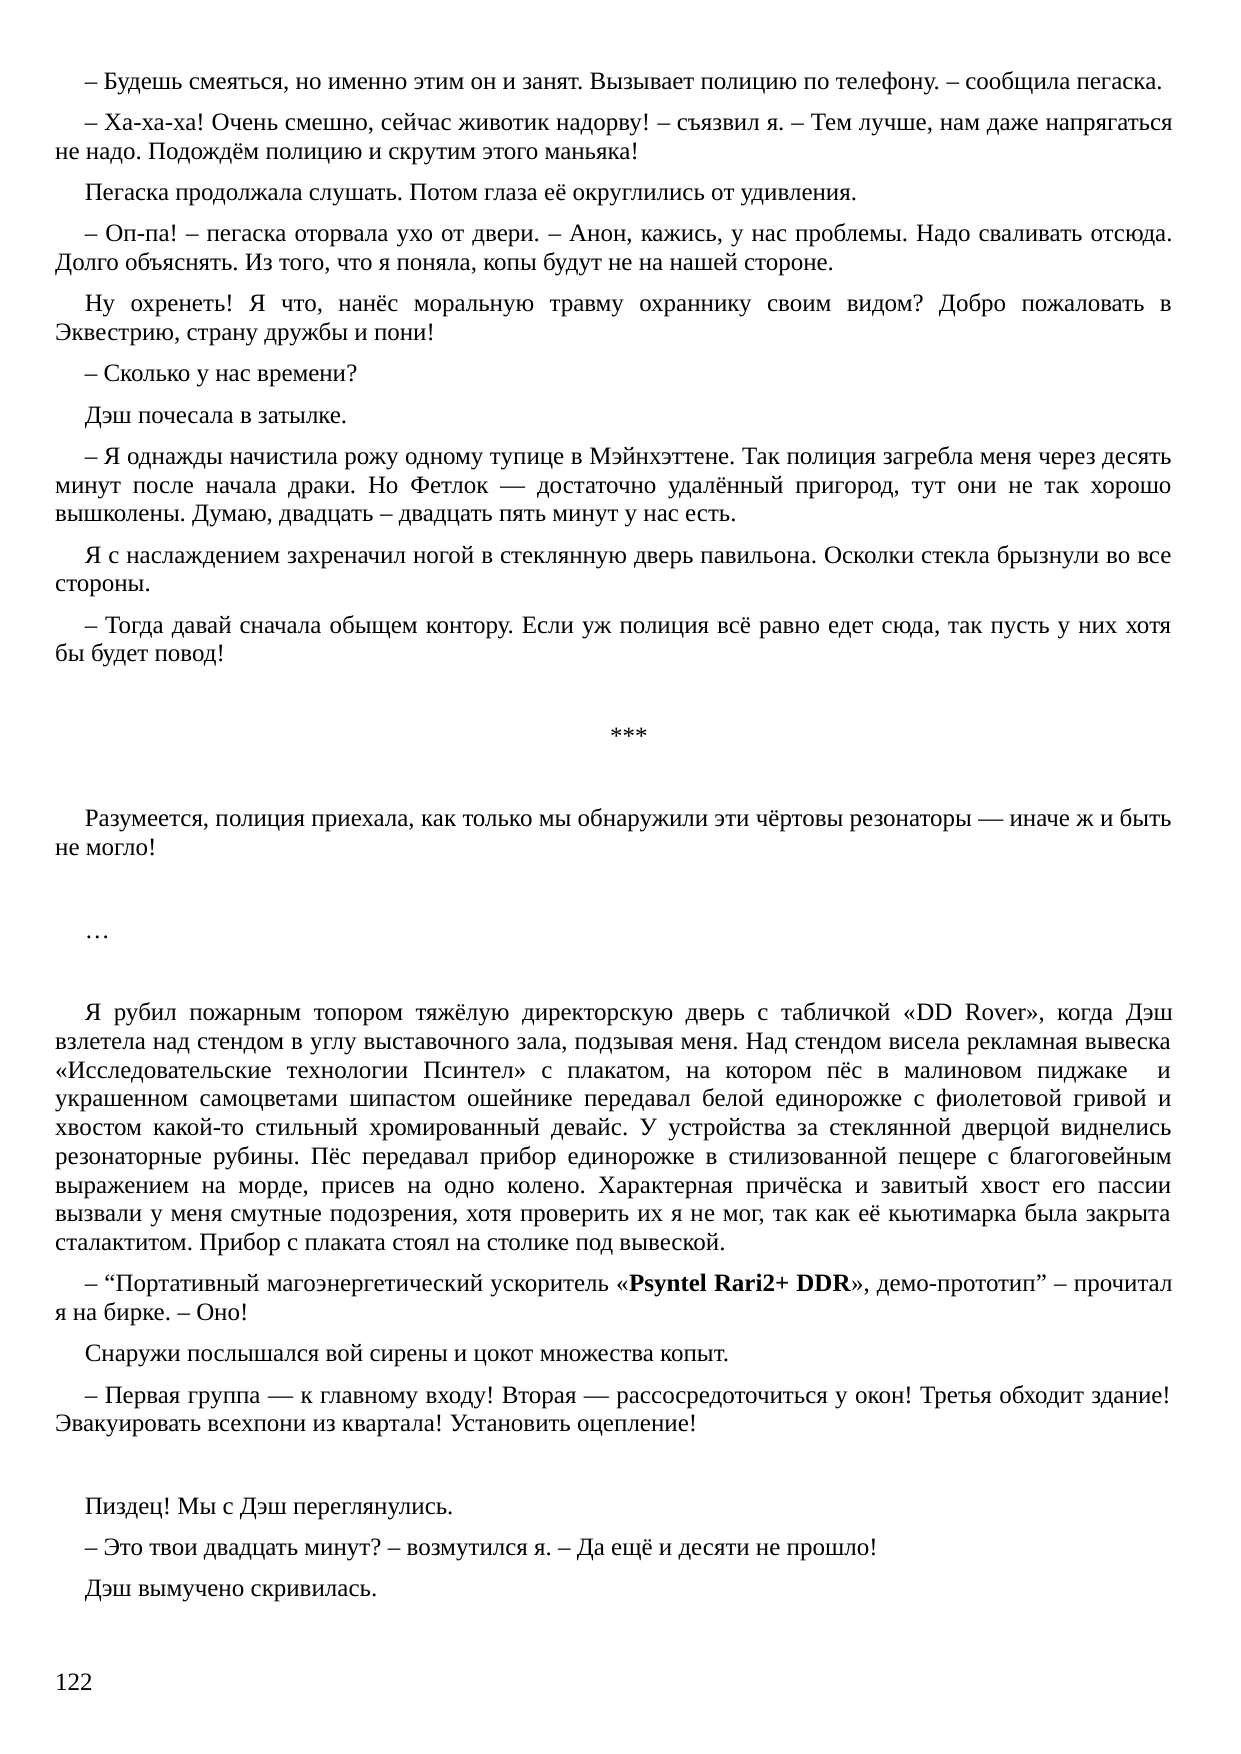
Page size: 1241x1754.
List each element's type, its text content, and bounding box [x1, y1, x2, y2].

text – “Портативный магоэнергетический ускоритель «Psyntel Rari2+ DDR», демо-прототип” – прочитал я на бирке. – Оно! [55, 1268, 1173, 1326]
text Пиздец! Мы с Дэш переглянулись. [55, 1491, 1173, 1520]
text – Это твои двадцать минут? – возмутился я. – Да ещё и десяти не прошло! [55, 1532, 1173, 1561]
text – Первая группа — к главному входу! Вторая — рассосредоточиться у окон! Третья обходит здание! Эвакуировать всехпони из квартала! Установить оцепление! [55, 1380, 1173, 1437]
text Дэш вымучено скривилась. [55, 1573, 1173, 1602]
text – Сколько у нас времени? [55, 358, 1173, 387]
text Пегаска продолжала слушать. Потом глаза её округлились от удивления. [55, 177, 1173, 206]
text Ну охренеть! Я что, нанёс моральную травму охраннику своим видом? Добро пожаловать в Эквестрию, страну дружбы и пони! [55, 288, 1173, 346]
text Дэш почесала в затылке. [55, 400, 1173, 428]
text – Ха-ха-ха! Очень смешно, сейчас животик надорву! – съязвил я. – Тем лучше, нам даже напрягаться не надо. Подождём полицию и скрутим этого маньяка! [55, 107, 1173, 165]
text *** [55, 721, 1173, 750]
text Снаружи послышался вой сирены и цокот множества копыт. [55, 1338, 1173, 1367]
text Я с наслаждением захреначил ногой в стеклянную дверь павильона. Осколки стекла брызнули во все стороны. [55, 540, 1173, 597]
text – Я однажды начистила рожу одному тупице в Мэйнхэттене. Так полиция загребла меня через десять минут после начала драки. Но Фетлок — достаточно удалённый пригород, тут они не так хорошо вышколены. Думаю, двадцать – двадцать пять минут у нас есть. [55, 441, 1173, 527]
text … [55, 915, 1173, 943]
text – Будешь смеяться, но именно этим он и занят. Вызывает полицию по телефону. – сообщила пегаска. [55, 66, 1173, 95]
text Я рубил пожарным топором тяжёлую директорскую дверь с табличкой «DD Rover», когда Дэш взлетела над стендом в углу выставочного зала, подзывая меня. Над стендом висела рекламная вывеска «Исследовательские технологии Псинтел» с плакатом, на котором пёс в малиновом пиджаке и украшенном самоцветами шипастом ошейнике передавал белой единорожке с фиолетовой гривой и хвостом какой-то стильный хромированный девайс. У устройства за стеклянной дверцой виднелись резонаторные рубины. Пёс передавал прибор единорожке в стилизованной пещере с благоговейным выражением на морде, присев на одно колено. Характерная причёска и завитый хвост его пассии вызвали у меня смутные подозрения, хотя проверить их я не мог, так как её кьютимарка была закрыта сталактитом. Прибор с плаката стоял на столике под вывеской. [55, 997, 1173, 1256]
text – Тогда давай сначала обыщем контору. Если уж полиция всё равно едет сюда, так пусть у них хотя бы будет повод! [55, 610, 1173, 667]
text – Оп-па! – пегаска оторвала ухо от двери. – Анон, кажись, у нас проблемы. Надо сваливать отсюда. Долго объяснять. Из того, что я поняла, копы будут не на нашей стороне. [55, 218, 1173, 276]
text Разумеется, полиция приехала, как только мы обнаружили эти чёртовы резонаторы — иначе ж и быть не могло! [55, 803, 1173, 861]
